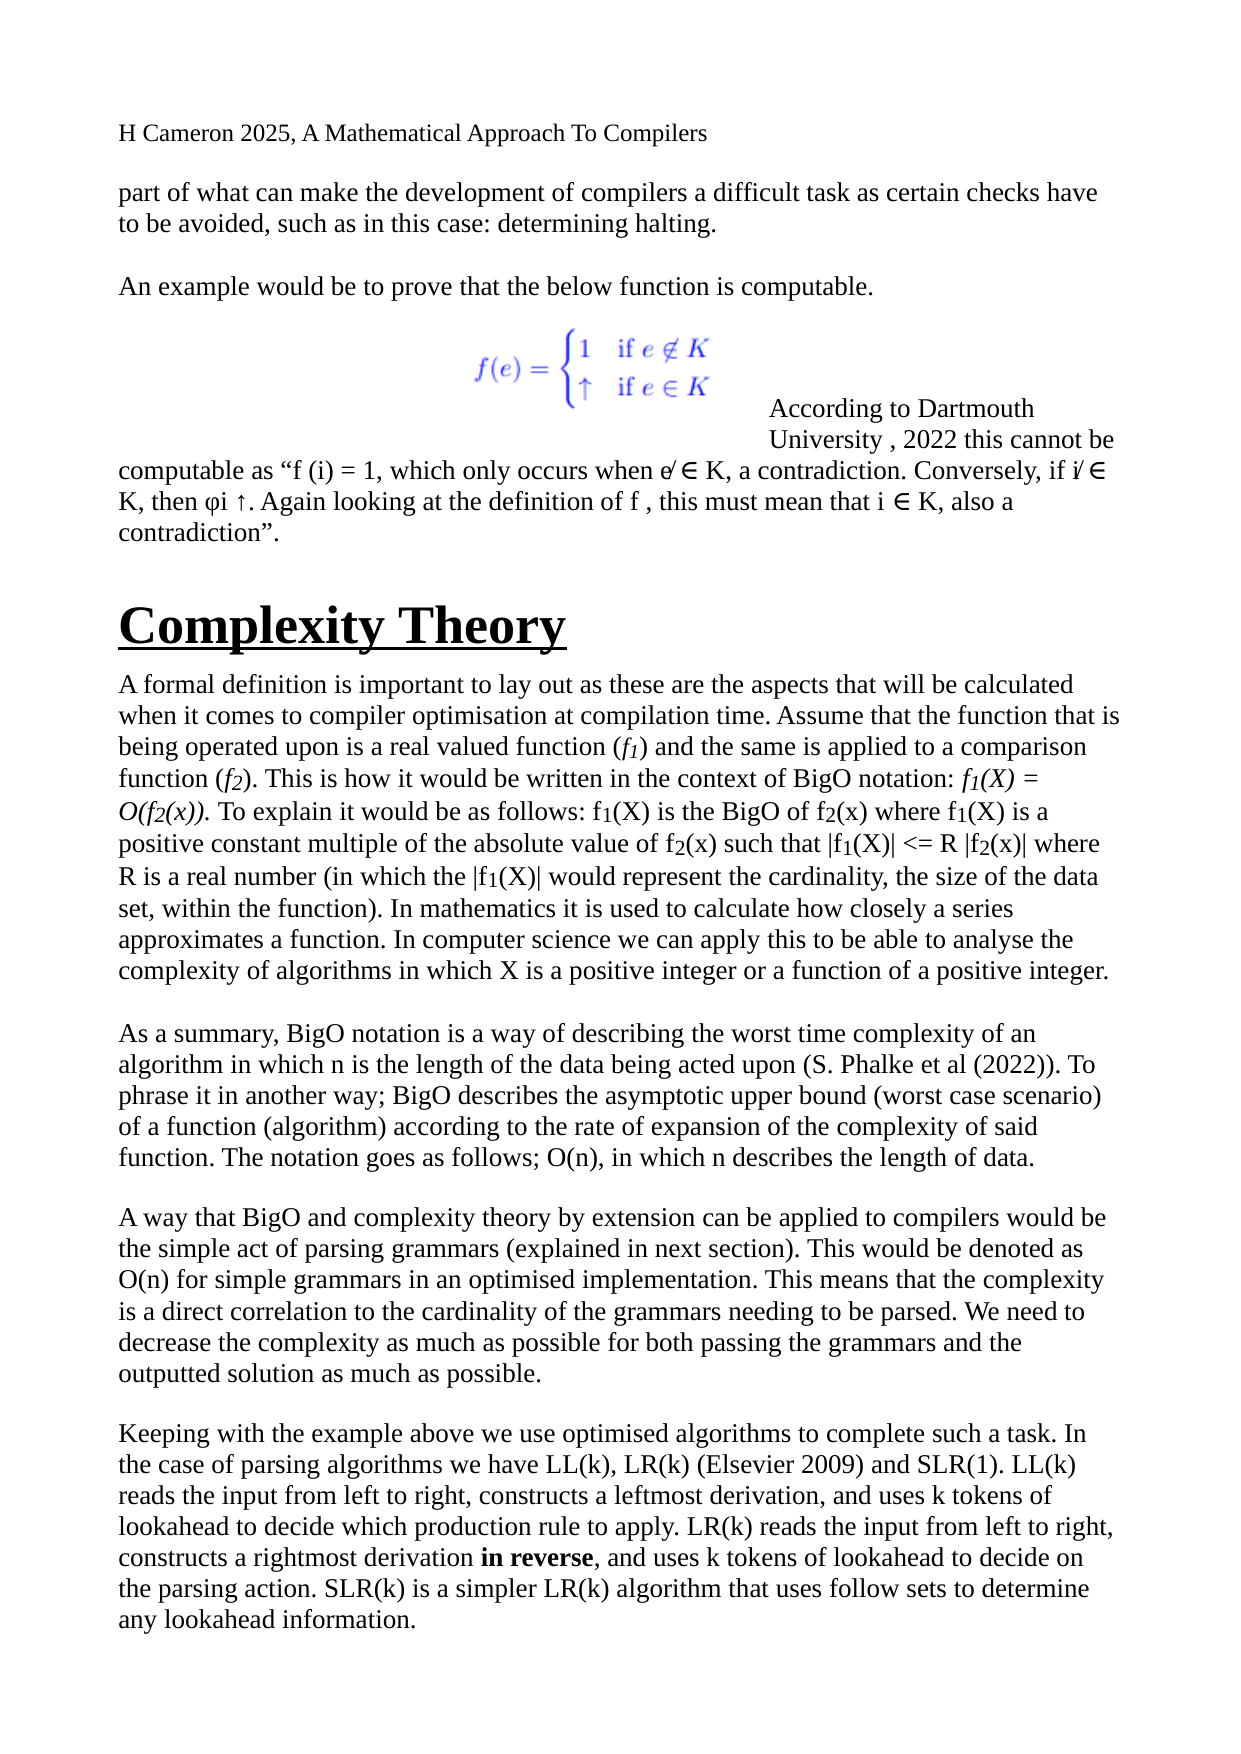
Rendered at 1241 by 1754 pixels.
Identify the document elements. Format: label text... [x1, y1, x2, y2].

picture [427, 311, 769, 426]
text A formal definition is important to lay out as these are the aspects that will be calculated when it comes to compiler optimisation at compilation time. Assume that the function that is being operated upon is a real valued function (f1) and the same is applied to a comparison function (f2). This is how it would be written in the context of BigO notation: f1(X) = O(f2(x)). To explain it would be as follows: f1(X) is the BigO of f2(x) where f1(X) is a positive constant multiple of the absolute value of f2(x) such that |f1(X)| <= R |f2(x)| where R is a real number (in which the |f1(X)| would represent the cardinality, the size of the data set, within the function). In mathematics it is used to calculate how closely a series approximates a function. In computer science we can apply this to be able to analyse the complexity of algorithms in which X is a positive integer or a function of a positive integer. As a summary, BigO notation is a way of describing the worst time complexity of an algorithm in which n is the length of the data being acted upon (S. Phalke et al (2022)). To phrase it in another way; BigO describes the asymptotic upper bound (worst case scenario) of a function (algorithm) according to the rate of expansion of the complexity of said function. The notation goes as follows; O(n), in which n describes the length of data. [118, 668, 1122, 1172]
text A way that BigO and complexity theory by extension can be applied to compilers would be the simple act of parsing grammars (explained in next section). This would be denoted as O(n) for simple grammars in an optimised implementation. This means that the complexity is a direct correlation to the cardinality of the grammars needing to be parsed. We need to decrease the complexity as much as possible for both passing the grammars and the outputted solution as much as possible. [118, 1201, 1122, 1417]
text part of what can make the development of compilers a difficult task as certain checks have to be avoided, such as in this case: determining halting. [118, 176, 1122, 239]
subtitle Complexity Theory [118, 593, 1122, 656]
text According to Dartmouth University , 2022 this cannot be computable as “f (i) = 1, which only occurs when e̸ ∈ K, a contradiction. Conversely, if i̸ ∈ K, then φi ↑. Again looking at the definition of f , this must mean that i ∈ K, also a contradiction”. [118, 392, 1122, 548]
text Keeping with the example above we use optimised algorithms to complete such a task. In the case of parsing algorithms we have LL(k), LR(k) (Elsevier 2009) and SLR(1). LL(k) reads the input from left to right, constructs a leftmost derivation, and uses k tokens of lookahead to decide which production rule to apply. LR(k) reads the input from left to right, constructs a rightmost derivation in reverse, and uses k tokens of lookahead to decide on the parsing action. SLR(k) is a simpler LR(k) algorithm that uses follow sets to determine any lookahead information. [118, 1417, 1122, 1635]
text An example would be to prove that the below function is computable. [118, 270, 1122, 332]
